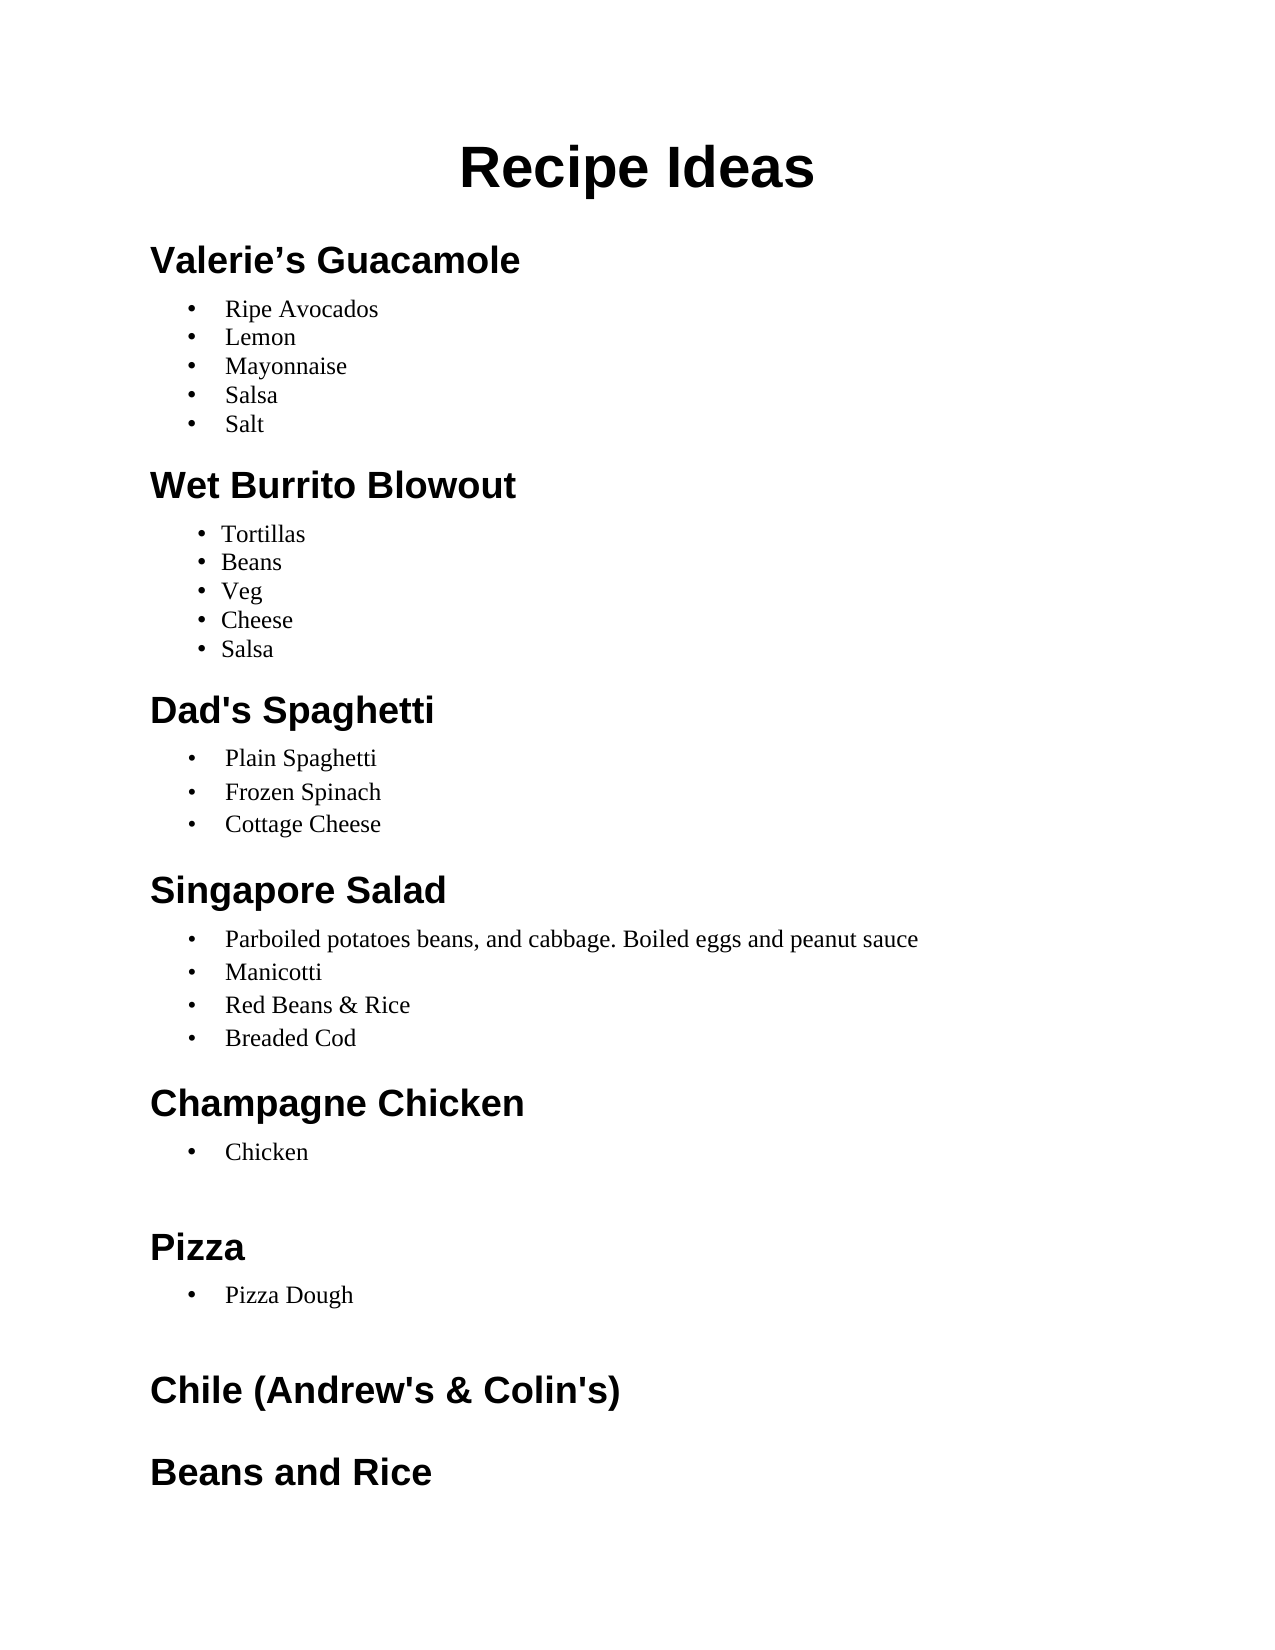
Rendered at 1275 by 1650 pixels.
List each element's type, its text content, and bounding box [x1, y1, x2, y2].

list Veg [197, 576, 1125, 605]
subtitle Pizza [150, 1224, 1125, 1268]
list Manicotti [187, 957, 1125, 986]
subtitle Champagne Chicken [150, 1081, 1125, 1124]
list Tortillas [197, 519, 1125, 547]
list Mayonnaise [187, 351, 1125, 380]
list Lemon [187, 322, 1125, 351]
list Beans [197, 547, 1125, 576]
list Breaded Cod [187, 1023, 1125, 1052]
list Salt [187, 409, 1125, 437]
list Parboiled potatoes beans, and cabbage. Boiled eggs and peanut sauce [187, 924, 1125, 952]
list Ripe Avocados [187, 294, 1125, 322]
list Chicken [187, 1137, 1125, 1166]
subtitle Beans and Rice [150, 1449, 1125, 1493]
list Cottage Cheese [187, 809, 1125, 838]
list Salsa [197, 634, 1125, 662]
subtitle Singapore Salad [150, 868, 1125, 911]
list Pizza Dough [187, 1281, 1125, 1309]
title Recipe Ideas [150, 133, 1125, 200]
list Cheese [197, 605, 1125, 634]
subtitle Dad's Spaghetti [150, 687, 1125, 731]
list Frozen Spinach [187, 777, 1125, 805]
subtitle Valerie’s Guacamole [150, 238, 1125, 281]
list Red Beans & Rice [187, 990, 1125, 1018]
subtitle Chile (Andrew's & Colin's) [150, 1368, 1125, 1412]
list Salsa [187, 380, 1125, 409]
subtitle Wet Burrito Blowout [150, 462, 1125, 506]
list Plain Spaghetti [187, 743, 1125, 772]
